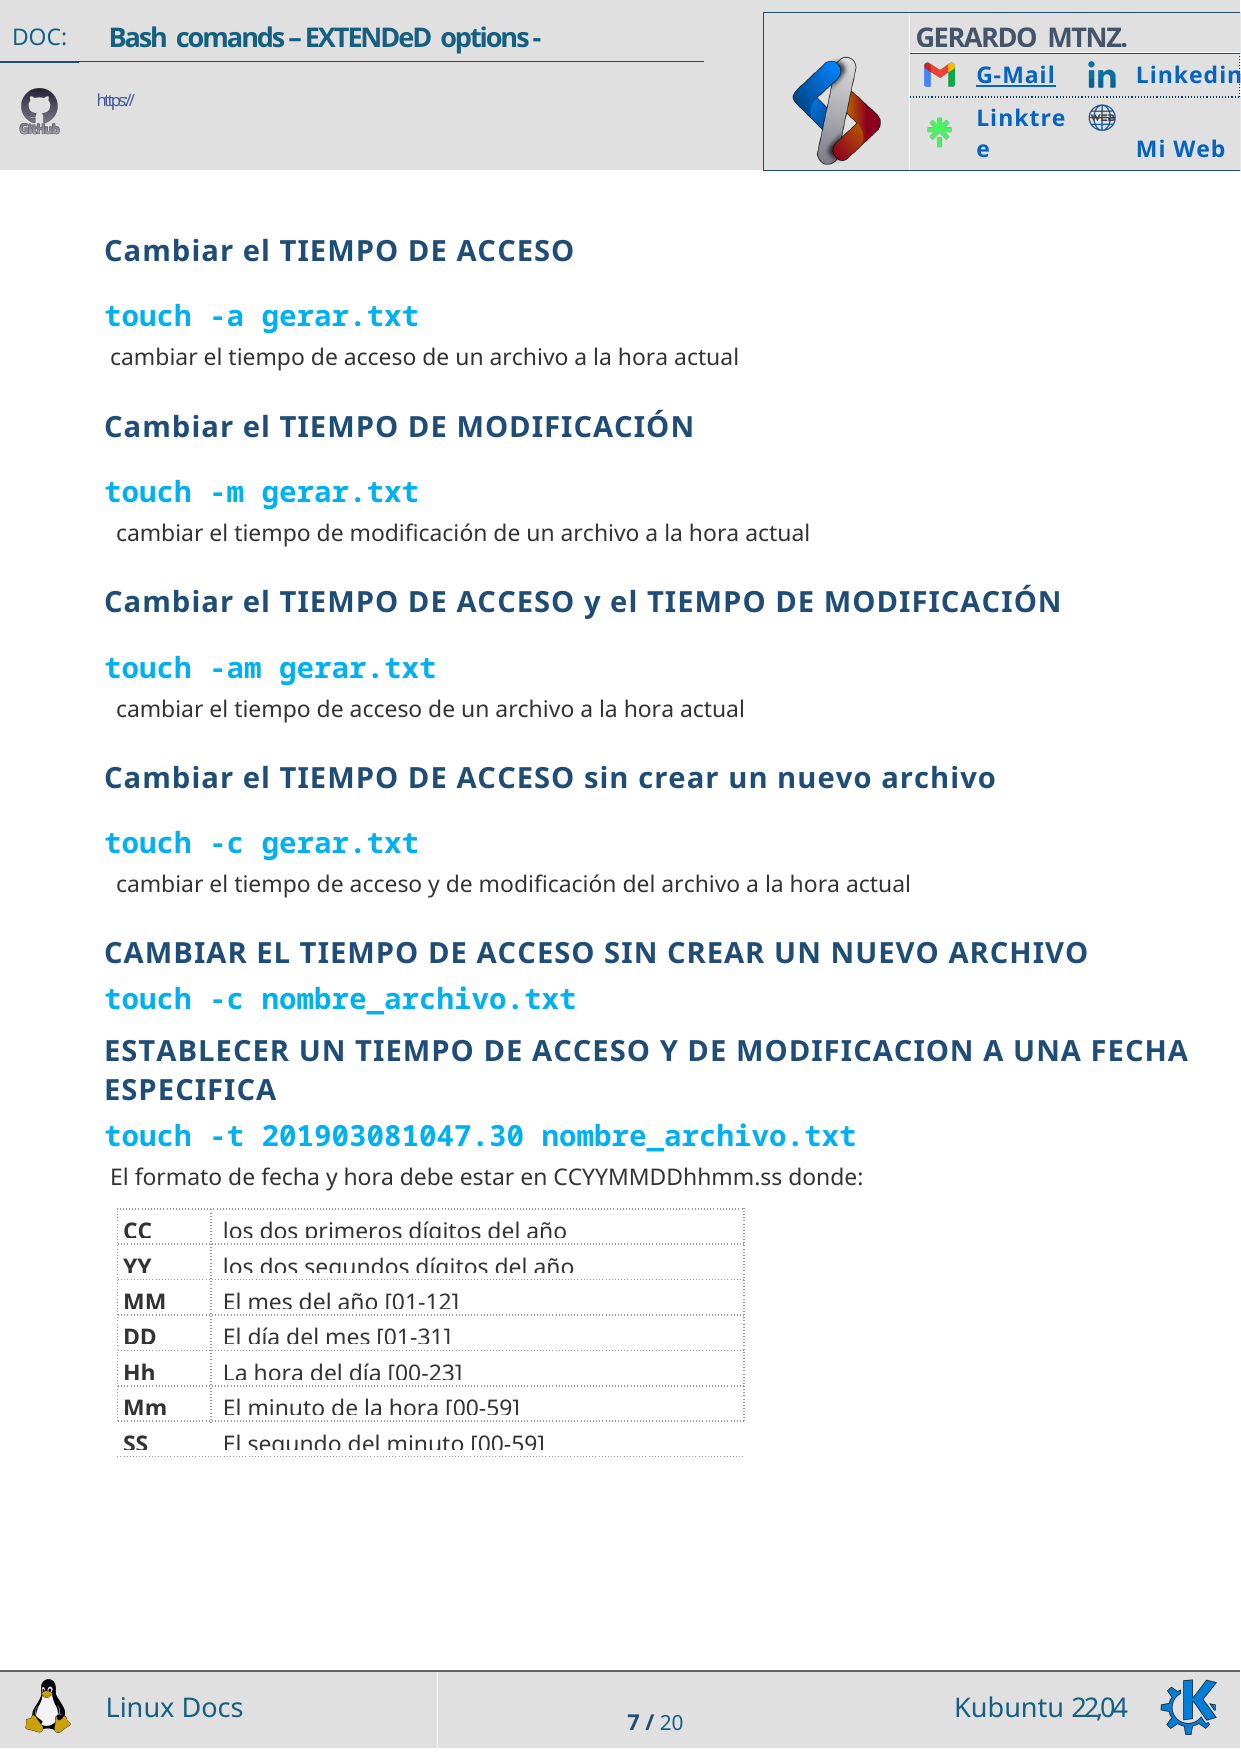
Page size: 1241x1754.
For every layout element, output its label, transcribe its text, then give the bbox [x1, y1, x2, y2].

table_cell El segundo del minuto [00-59] [211, 1420, 744, 1456]
table_cell Mm [117, 1385, 211, 1420]
text cambiar el tiempo de acceso y de modificación del archivo a la hora actual [116, 868, 1185, 899]
text touch -m gerar.txt [104, 471, 1240, 511]
table_header los dos primeros dígitos del año [211, 1208, 744, 1243]
subtitle ESTABLECER UN TIEMPO DE ACCESO Y DE MODIFICACION A UNA FECHA ESPECIFICA [104, 1030, 1240, 1109]
picture [923, 58, 956, 91]
text El formato de fecha y hora debe estar en CCYYMMDDhhmm.ss donde: [110, 1161, 1240, 1192]
text touch -a gerar.txt [104, 296, 1240, 335]
table_cell El mes del año [01-12] [211, 1279, 744, 1314]
text cambiar el tiempo de modificación de un archivo a la hora actual [116, 517, 1185, 548]
table_header CC [117, 1208, 211, 1243]
table_cell El día del mes [01-31] [211, 1314, 744, 1349]
table_cell La hora del día [00-23] [211, 1350, 744, 1385]
table_cell Hh [117, 1350, 211, 1385]
picture [11, 83, 68, 139]
text touch -c gerar.txt [104, 823, 1240, 862]
picture [17, 1677, 77, 1737]
subtitle Cambiar el TIEMPO DE ACCESO [104, 230, 1185, 270]
text cambiar el tiempo de acceso de un archivo a la hora actual [110, 341, 1240, 373]
table_cell los dos segundos dígitos del año [211, 1243, 744, 1279]
table_cell YY [117, 1243, 211, 1279]
picture [1158, 1677, 1218, 1737]
table_cell MM [117, 1279, 211, 1314]
text touch -c nombre_archivo.txt [104, 978, 1240, 1018]
text touch -t 201903081047.30 nombre_archivo.txt [104, 1115, 1240, 1155]
picture [783, 50, 890, 165]
subtitle Cambiar el TIEMPO DE ACCESO y el TIEMPO DE MODIFICACIÓN [104, 582, 1185, 621]
subtitle Cambiar el TIEMPO DE MODIFICACIÓN [104, 406, 1185, 446]
subtitle CAMBIAR EL TIEMPO DE ACCESO SIN CREAR UN NUEVO ARCHIVO [104, 933, 1185, 972]
text cambiar el tiempo de acceso de un archivo a la hora actual [116, 693, 1185, 724]
text touch -am gerar.txt [104, 647, 1240, 687]
table_cell El minuto de la hora [00-59] [211, 1385, 744, 1420]
picture [924, 117, 955, 148]
picture [1086, 58, 1118, 91]
table_cell SS [117, 1420, 211, 1456]
table_cell DD [117, 1314, 211, 1349]
picture [1086, 101, 1118, 134]
subtitle Cambiar el TIEMPO DE ACCESO sin crear un nuevo archivo [104, 757, 1185, 797]
